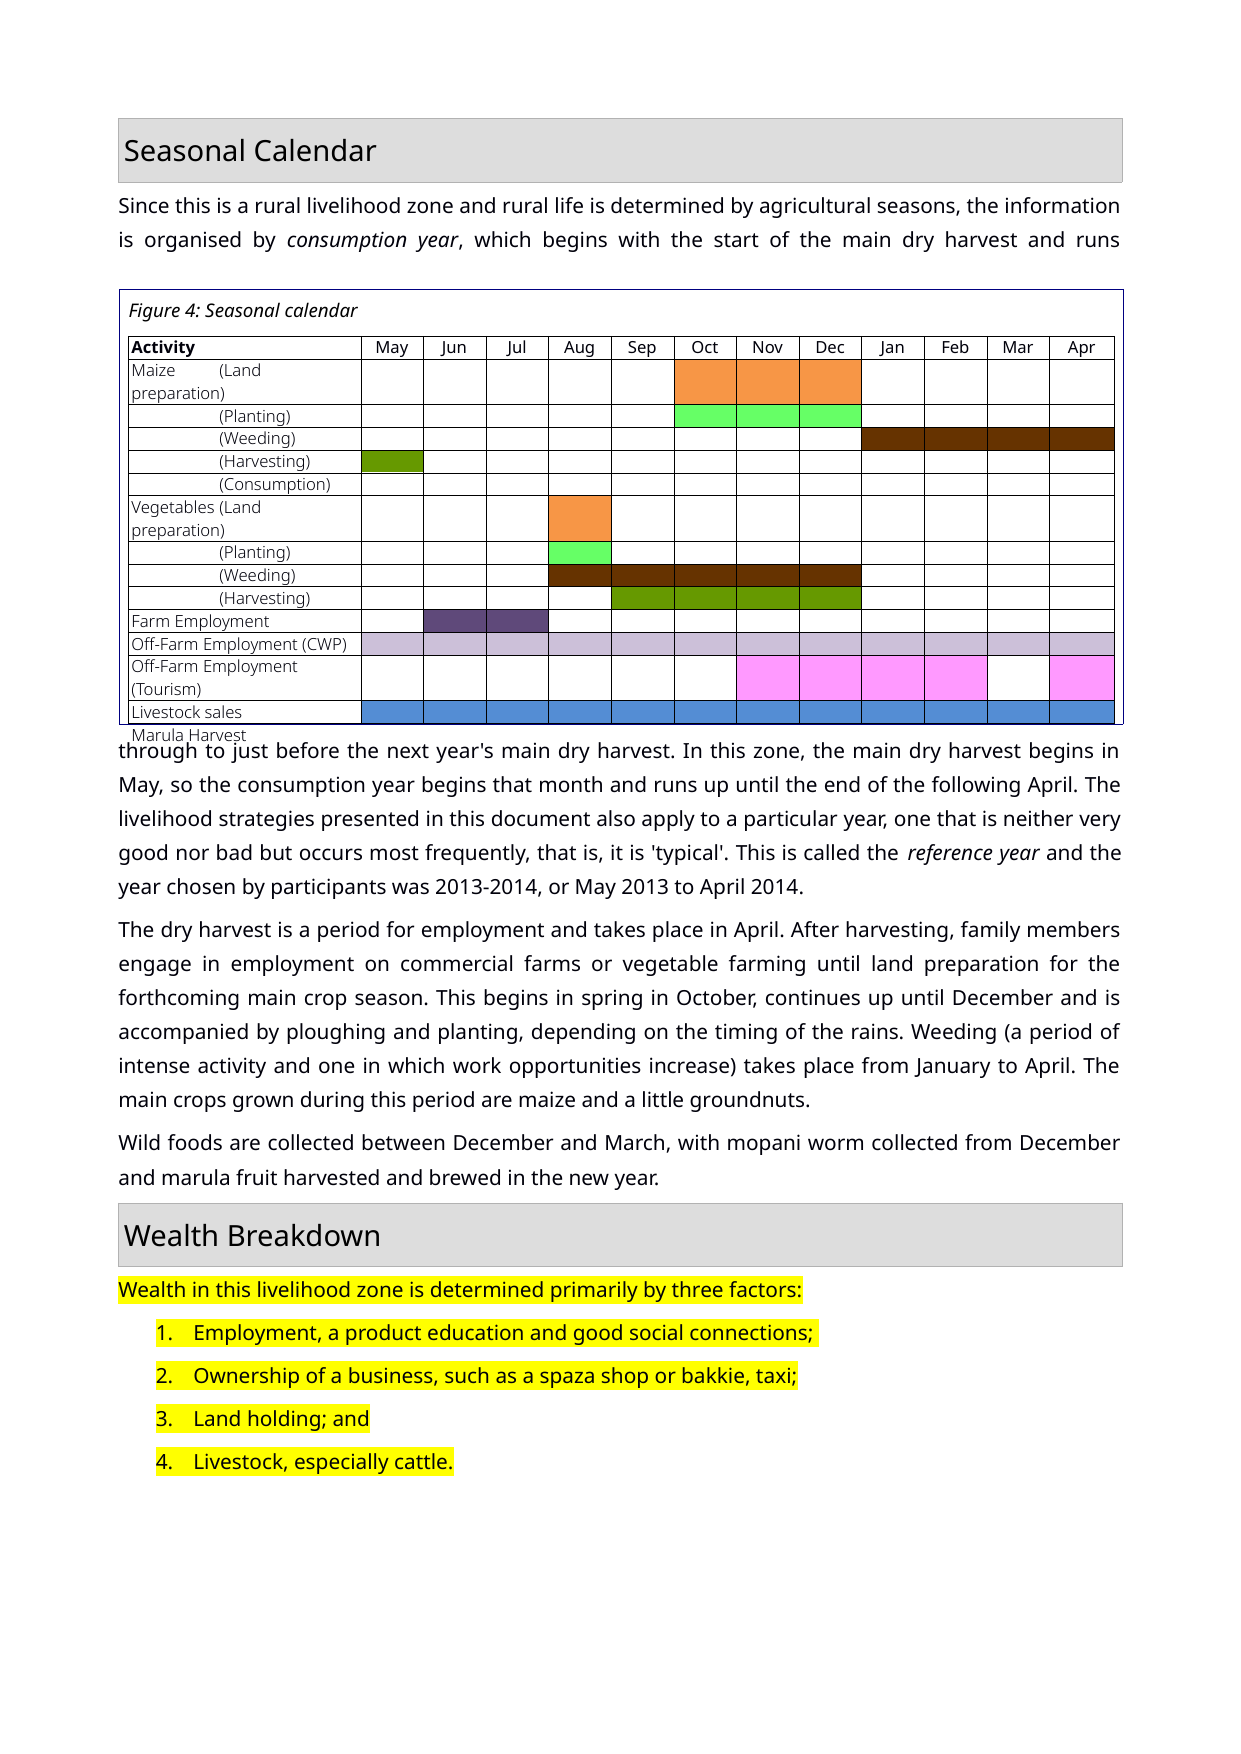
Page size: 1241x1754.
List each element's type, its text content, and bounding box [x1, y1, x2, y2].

table_cell [487, 633, 548, 655]
table_cell Off-Farm Employment (CWP) [129, 633, 361, 655]
table_cell [424, 428, 486, 450]
table_header May [362, 337, 423, 358]
table_cell [988, 610, 1049, 632]
table_header Seasonal Calendar [119, 119, 1122, 182]
table_cell [800, 701, 861, 723]
table_cell [675, 474, 736, 495]
table_cell [675, 496, 736, 541]
table_cell [862, 610, 924, 632]
table_cell [800, 656, 861, 700]
table_cell [487, 656, 548, 700]
table_header Jul [487, 337, 548, 358]
table_cell [925, 565, 987, 586]
table_cell [1050, 405, 1114, 427]
table_cell [737, 633, 799, 655]
table_cell [988, 428, 1049, 450]
table_cell [862, 587, 924, 609]
table_cell [424, 656, 486, 700]
table_cell [800, 610, 861, 632]
table_cell [675, 587, 736, 609]
table_cell [800, 405, 861, 427]
table_cell [549, 587, 611, 609]
table_cell [362, 474, 423, 495]
table_cell [612, 656, 674, 700]
table_cell [362, 701, 423, 723]
table_cell [1050, 496, 1114, 541]
table_cell [612, 565, 674, 586]
table_cell [612, 360, 674, 404]
table_header Apr [1050, 337, 1114, 358]
table_cell [424, 542, 486, 564]
text Since this is a rural livelihood zone and rural life is determined by agricultural seasons, the information is organised by consumption year, which begins with the start of the main dry harvest and runs through to just before the next year's main dry harvest. In this zone, the main dry harvest begins in May, so the consumption year begins that month and runs up until the end of the following April. The livelihood strategies presented in this document also apply to a particular year, one that is neither very good nor bad but occurs most frequently, that is, it is 'typical'. This is called the reference year and the year chosen by participants was 2013-2014, or May 2013 to April 2014. [118, 191, 1122, 901]
list Ownership of a business, such as a spaza shop or bakkie, taxi; [156, 1361, 1122, 1390]
table_header Feb [925, 337, 987, 358]
table_cell [424, 701, 486, 723]
table_cell [424, 610, 486, 632]
table_cell [800, 496, 861, 541]
table_cell [612, 633, 674, 655]
table_cell [424, 496, 486, 541]
table_cell [675, 405, 736, 427]
table_cell [549, 701, 611, 723]
table_cell [362, 656, 423, 700]
table_cell [675, 701, 736, 723]
table_cell [925, 360, 987, 404]
table_cell [362, 360, 423, 404]
table_cell [1050, 587, 1114, 609]
table_cell [612, 428, 674, 450]
table_cell [925, 542, 987, 564]
table_cell [988, 405, 1049, 427]
table_cell Off-Farm Employment (Tourism) [129, 656, 361, 700]
table_header Dec [800, 337, 861, 358]
table_cell Livestock sales [129, 701, 361, 723]
table_cell [549, 656, 611, 700]
table_cell [487, 610, 548, 632]
table_cell [487, 701, 548, 723]
table_header Aug [549, 337, 611, 358]
table_cell [362, 405, 423, 427]
text Figure 4: Seasonal calendar [128, 298, 1114, 323]
table_cell [737, 360, 799, 404]
table_cell [549, 428, 611, 450]
table_header Jan [862, 337, 924, 358]
table_cell [800, 542, 861, 564]
table_cell [862, 451, 924, 472]
table_cell (Weeding) [129, 565, 361, 586]
text Wealth in this livelihood zone is determined primarily by three factors: [118, 1276, 1122, 1304]
table_cell [362, 565, 423, 586]
table_cell [925, 474, 987, 495]
table_cell [862, 542, 924, 564]
table_cell [549, 565, 611, 586]
table_header Wealth Breakdown [119, 1204, 1122, 1266]
table_cell [549, 405, 611, 427]
table_cell [925, 656, 987, 700]
table_cell [800, 474, 861, 495]
table_cell [988, 496, 1049, 541]
table_cell (Weeding) [129, 428, 361, 450]
table_cell [675, 542, 736, 564]
table_cell Maize (Land preparation) [129, 360, 361, 404]
table_cell (Harvesting) [129, 587, 361, 609]
table_cell [362, 542, 423, 564]
table_cell [424, 474, 486, 495]
table_cell [862, 360, 924, 404]
table_cell [612, 587, 674, 609]
table_cell (Consumption) [129, 474, 361, 495]
table_cell [737, 587, 799, 609]
table_cell [424, 405, 486, 427]
table_cell [1050, 701, 1114, 723]
table_cell [424, 565, 486, 586]
table_cell [549, 610, 611, 632]
table_cell [988, 360, 1049, 404]
table_cell [925, 451, 987, 472]
table_cell [925, 428, 987, 450]
table_cell [1050, 633, 1114, 655]
table_cell [737, 451, 799, 472]
table_cell [549, 474, 611, 495]
table_cell [988, 633, 1049, 655]
table_cell [549, 451, 611, 472]
table_cell [737, 542, 799, 564]
table_cell [675, 565, 736, 586]
table_cell [675, 656, 736, 700]
list Livestock, especially cattle. [156, 1447, 1122, 1476]
table_cell [737, 405, 799, 427]
table_cell [612, 542, 674, 564]
table_cell [988, 451, 1049, 472]
table_header Sep [612, 337, 674, 358]
table_cell [737, 610, 799, 632]
table_cell [862, 405, 924, 427]
table_cell [487, 360, 548, 404]
table_cell [612, 405, 674, 427]
table_cell [1050, 428, 1114, 450]
table_cell [737, 474, 799, 495]
table_cell [487, 565, 548, 586]
table_cell [612, 701, 674, 723]
table_cell [612, 474, 674, 495]
table_cell [675, 610, 736, 632]
table_cell [487, 542, 548, 564]
table_cell [612, 451, 674, 472]
table_cell [925, 701, 987, 723]
table_cell [549, 360, 611, 404]
table_cell [737, 701, 799, 723]
table_cell [362, 633, 423, 655]
table_cell (Harvesting) [129, 451, 361, 472]
table_cell [1050, 610, 1114, 632]
table_cell [1050, 656, 1114, 700]
table_header Oct [675, 337, 736, 358]
table_cell [925, 610, 987, 632]
list Employment, a product education and good social connections; [156, 1318, 1122, 1347]
table_cell [362, 610, 423, 632]
table_cell [1050, 565, 1114, 586]
table_cell [675, 360, 736, 404]
table_cell [988, 565, 1049, 586]
table_cell [862, 474, 924, 495]
table_cell [800, 360, 861, 404]
table_cell [612, 610, 674, 632]
table_cell [988, 701, 1049, 723]
table_cell [988, 542, 1049, 564]
list Land holding; and [156, 1404, 1122, 1433]
table_cell [487, 496, 548, 541]
table_cell [424, 451, 486, 472]
table_cell [362, 587, 423, 609]
table_cell [800, 428, 861, 450]
table_cell [675, 451, 736, 472]
table_cell [424, 633, 486, 655]
table_cell [925, 587, 987, 609]
table_cell [988, 474, 1049, 495]
table_cell [675, 633, 736, 655]
table_cell [925, 496, 987, 541]
table_cell [988, 656, 1049, 700]
table_cell [549, 496, 611, 541]
text Wild foods are collected between December and March, with mopani worm collected from December and marula fruit harvested and brewed in the new year. [118, 1128, 1122, 1191]
table_cell [737, 565, 799, 586]
table_cell [862, 701, 924, 723]
table_cell [1050, 474, 1114, 495]
table_header Jun [424, 337, 486, 358]
table_header Activity [129, 337, 361, 358]
table_cell [675, 428, 736, 450]
table_cell [737, 428, 799, 450]
table_cell [1050, 451, 1114, 472]
table_cell Vegetables (Land preparation) [129, 496, 361, 541]
table_cell (Planting) [129, 542, 361, 564]
table_cell [925, 405, 987, 427]
table_cell [424, 360, 486, 404]
table_cell (Planting) [129, 405, 361, 427]
table_cell [549, 633, 611, 655]
text The dry harvest is a period for employment and takes place in April. After harvesting, family members engage in employment on commercial farms or vegetable farming until land preparation for the forthcoming main crop season. This begins in spring in October, continues up until December and is accompanied by ploughing and planting, depending on the timing of the rains. Weeding (a period of intense activity and one in which work opportunities increase) takes place from January to April. The main crops grown during this period are maize and a little groundnuts. [118, 915, 1122, 1114]
table_cell [988, 587, 1049, 609]
table_cell [862, 565, 924, 586]
table_cell [800, 587, 861, 609]
table_cell [362, 428, 423, 450]
table_cell [737, 656, 799, 700]
table_cell [1050, 542, 1114, 564]
table_cell [424, 587, 486, 609]
table_cell [800, 633, 861, 655]
table_cell [362, 451, 423, 472]
table_cell [487, 451, 548, 472]
table_cell [800, 451, 861, 472]
table_cell [487, 428, 548, 450]
table_cell [862, 496, 924, 541]
table_cell [362, 496, 423, 541]
table_cell [862, 656, 924, 700]
table_cell [925, 633, 987, 655]
table_cell [1050, 360, 1114, 404]
table_cell [487, 587, 548, 609]
table_cell [737, 496, 799, 541]
table_cell Farm Employment [129, 610, 361, 632]
table_cell [487, 405, 548, 427]
table_cell [800, 565, 861, 586]
table_cell [612, 496, 674, 541]
table_cell [862, 633, 924, 655]
table_cell [487, 474, 548, 495]
table_header Nov [737, 337, 799, 358]
table_header Mar [988, 337, 1049, 358]
